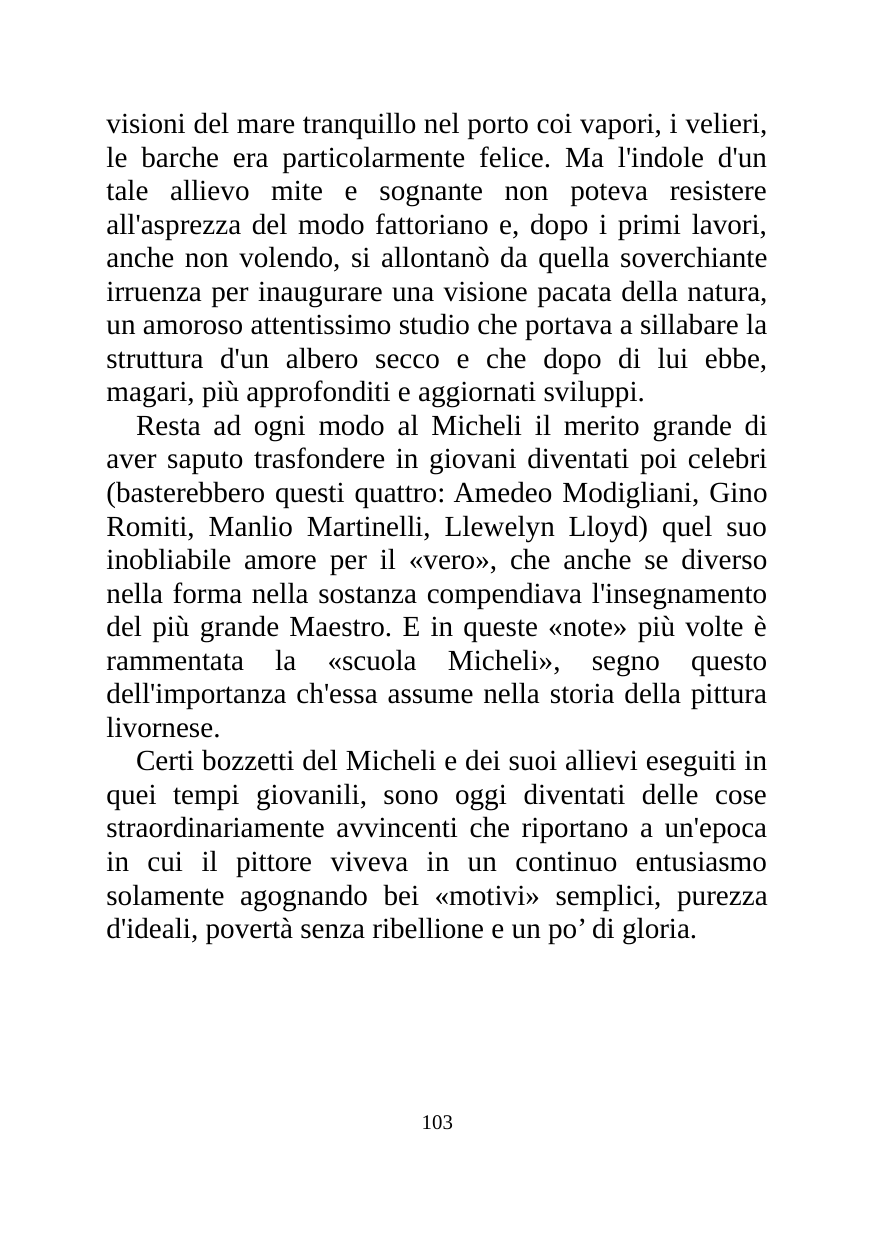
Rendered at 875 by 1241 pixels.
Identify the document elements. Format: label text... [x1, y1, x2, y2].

text Resta ad ogni modo al Micheli il merito grande di aver saputo trasfondere in giovani diventati poi celebri (basterebbero questi quattro: Amedeo Modigliani, Gino Romiti, Manlio Martinelli, Llewelyn Lloyd) quel suo inobliabile amore per il «vero», che anche se diverso nella forma nella sostanza compendiava l'insegnamento del più grande Maestro. E in queste «note» più volte è rammentata la «scuola Micheli», segno questo dell'importanza ch'essa assume nella storia della pittura livornese. [106, 408, 768, 743]
text Certi bozzetti del Micheli e dei suoi allievi eseguiti in quei tempi giovanili, sono oggi diventati delle cose straordinariamente avvincenti che riportano a un'epoca in cui il pittore viveva in un continuo entusiasmo solamente agognando bei «motivi» semplici, purezza d'ideali, povertà senza ribellione e un po’ di gloria. [106, 743, 768, 945]
text visioni del mare tranquillo nel porto coi vapori, i velieri, le barche era particolarmente felice. Ma l'indole d'un tale allievo mite e sognante non poteva resistere all'asprezza del modo fattoriano e, dopo i primi lavori, anche non volendo, si allontanò da quella soverchiante irruenza per inaugurare una visione pacata della natura, un amoroso attentissimo studio che portava a sillabare la struttura d'un albero secco e che dopo di lui ebbe, magari, più approfonditi e aggiornati sviluppi. [106, 106, 768, 408]
